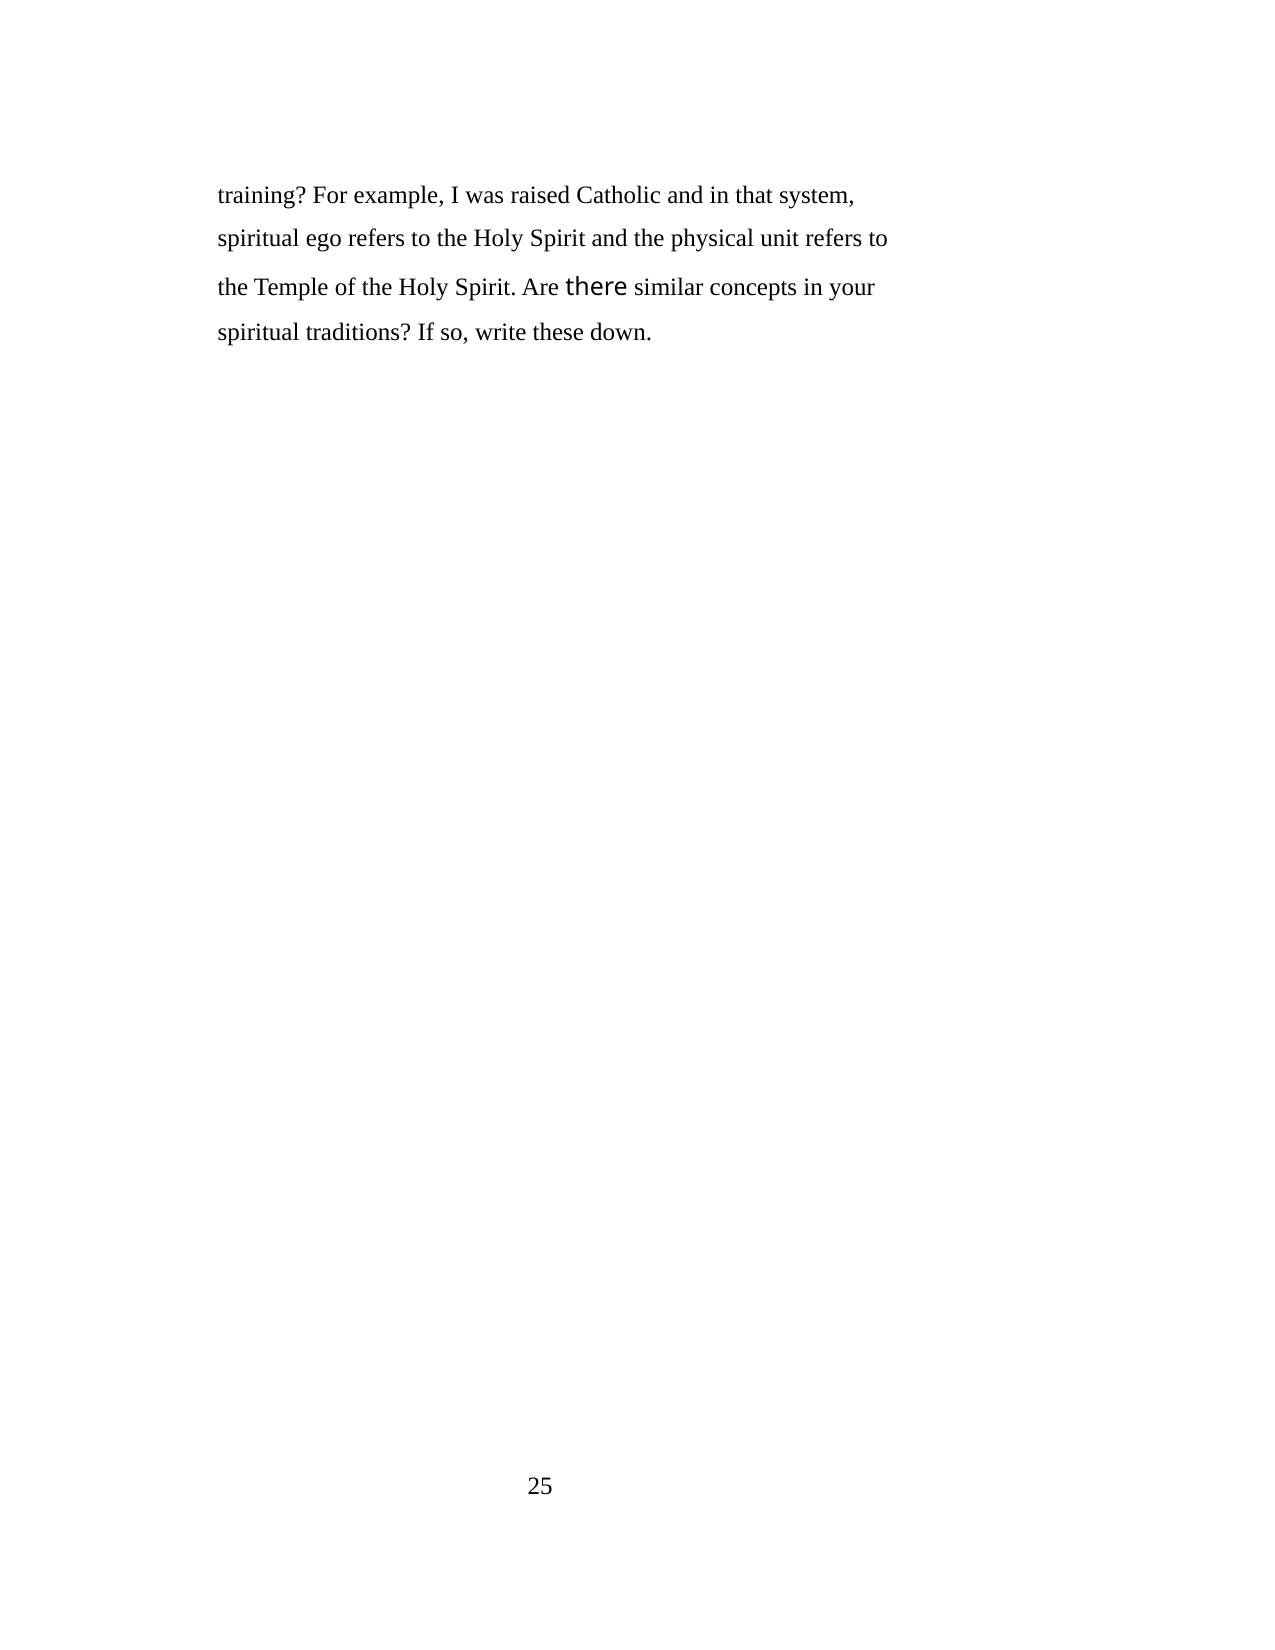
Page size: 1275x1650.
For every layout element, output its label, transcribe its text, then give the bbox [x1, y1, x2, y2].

list training? For example, I was raised Catholic and in that system, spiritual ego refers to the Holy Spirit and the physical unit refers to the Temple of the Holy Spirit. Are there similar concepts in your spiritual traditions? If so, write these down. [180, 180, 900, 346]
